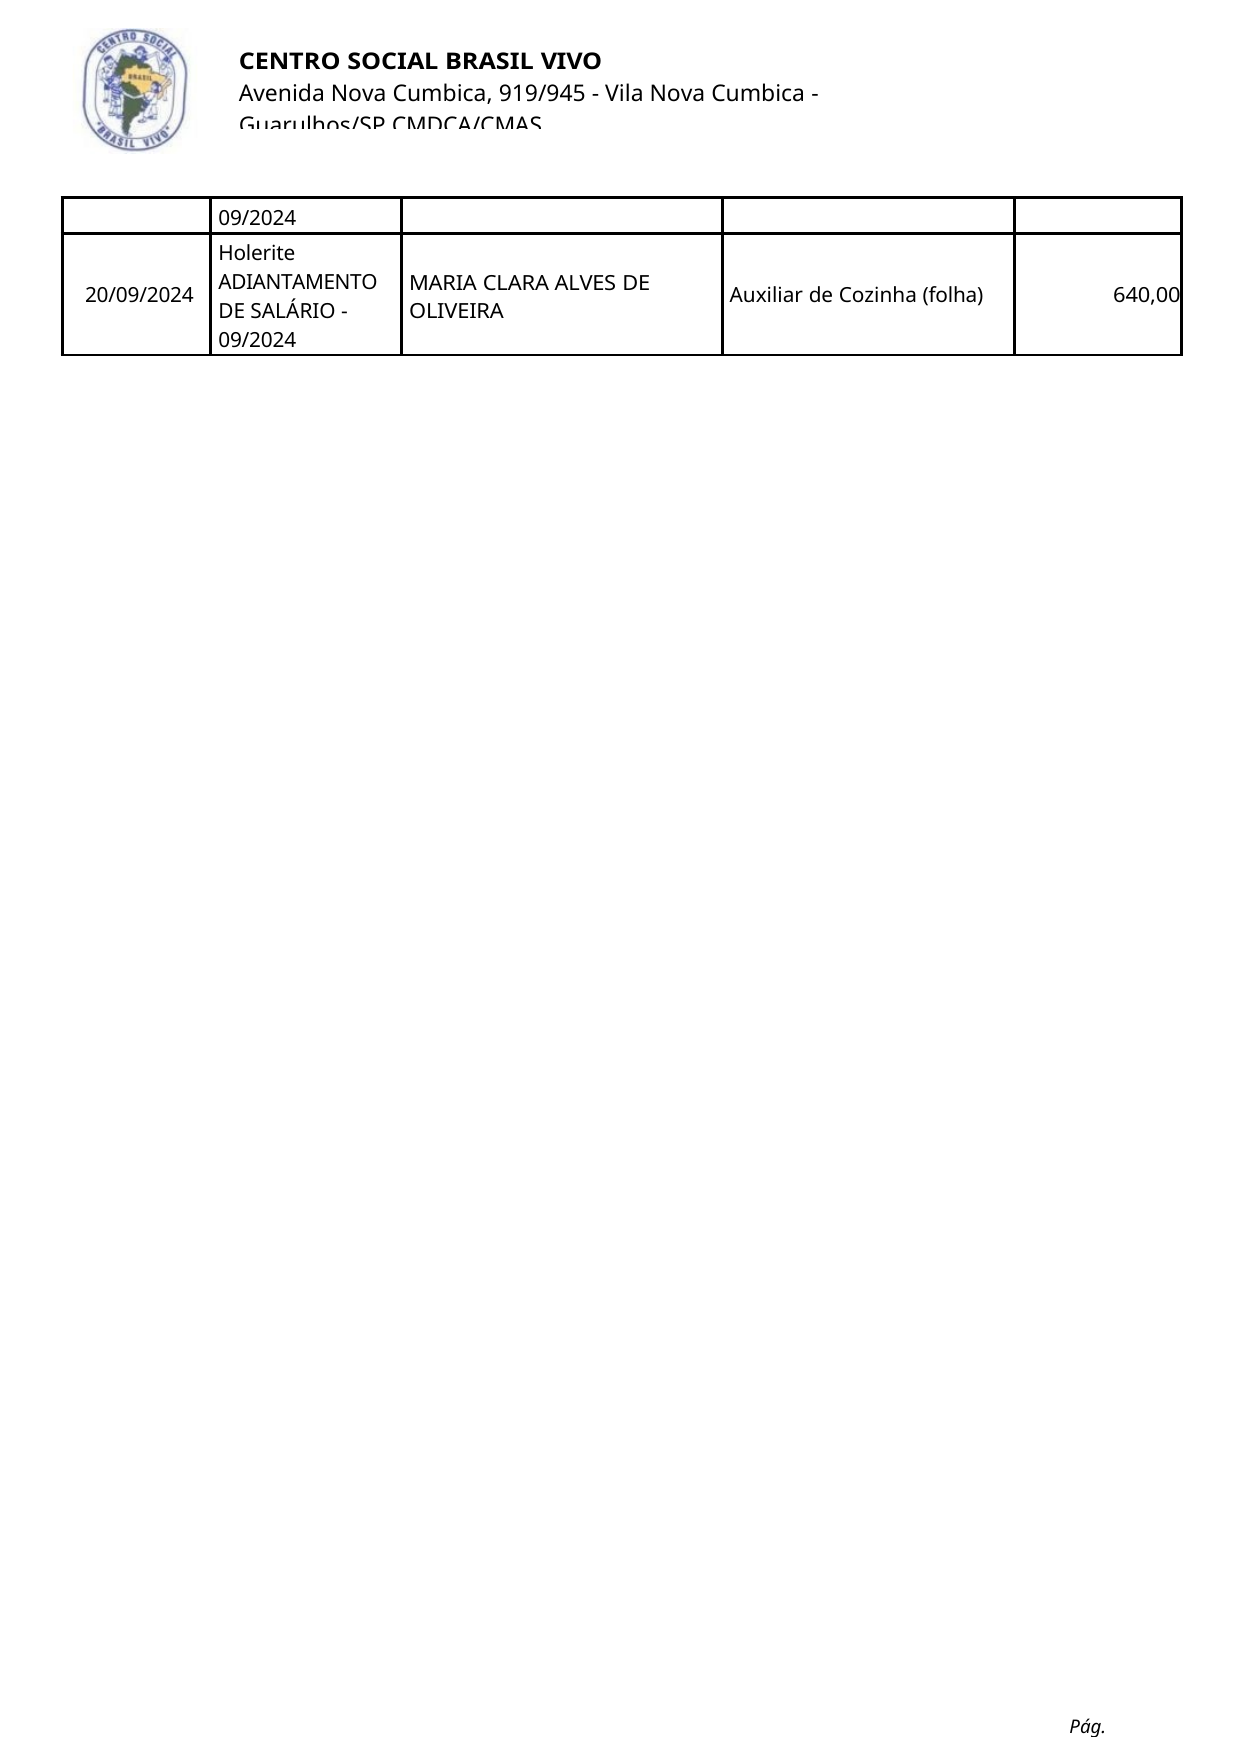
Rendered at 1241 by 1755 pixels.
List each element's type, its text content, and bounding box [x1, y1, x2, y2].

table_cell [724, 199, 1013, 232]
table_cell Auxiliar de Cozinha (folha) [724, 235, 1013, 354]
table_cell [64, 199, 209, 232]
table_cell 640,00 [1016, 235, 1180, 354]
table_cell Holerite ADIANTAMENTO DE SALÁRIO - 09/2024 [212, 235, 400, 354]
table_cell [403, 199, 721, 232]
table_cell MARIA CLARA ALVES DE OLIVEIRA [403, 235, 721, 354]
table_cell 20/09/2024 [64, 235, 209, 354]
table_cell - 09/2024 [212, 199, 400, 232]
table_cell [1016, 199, 1180, 232]
